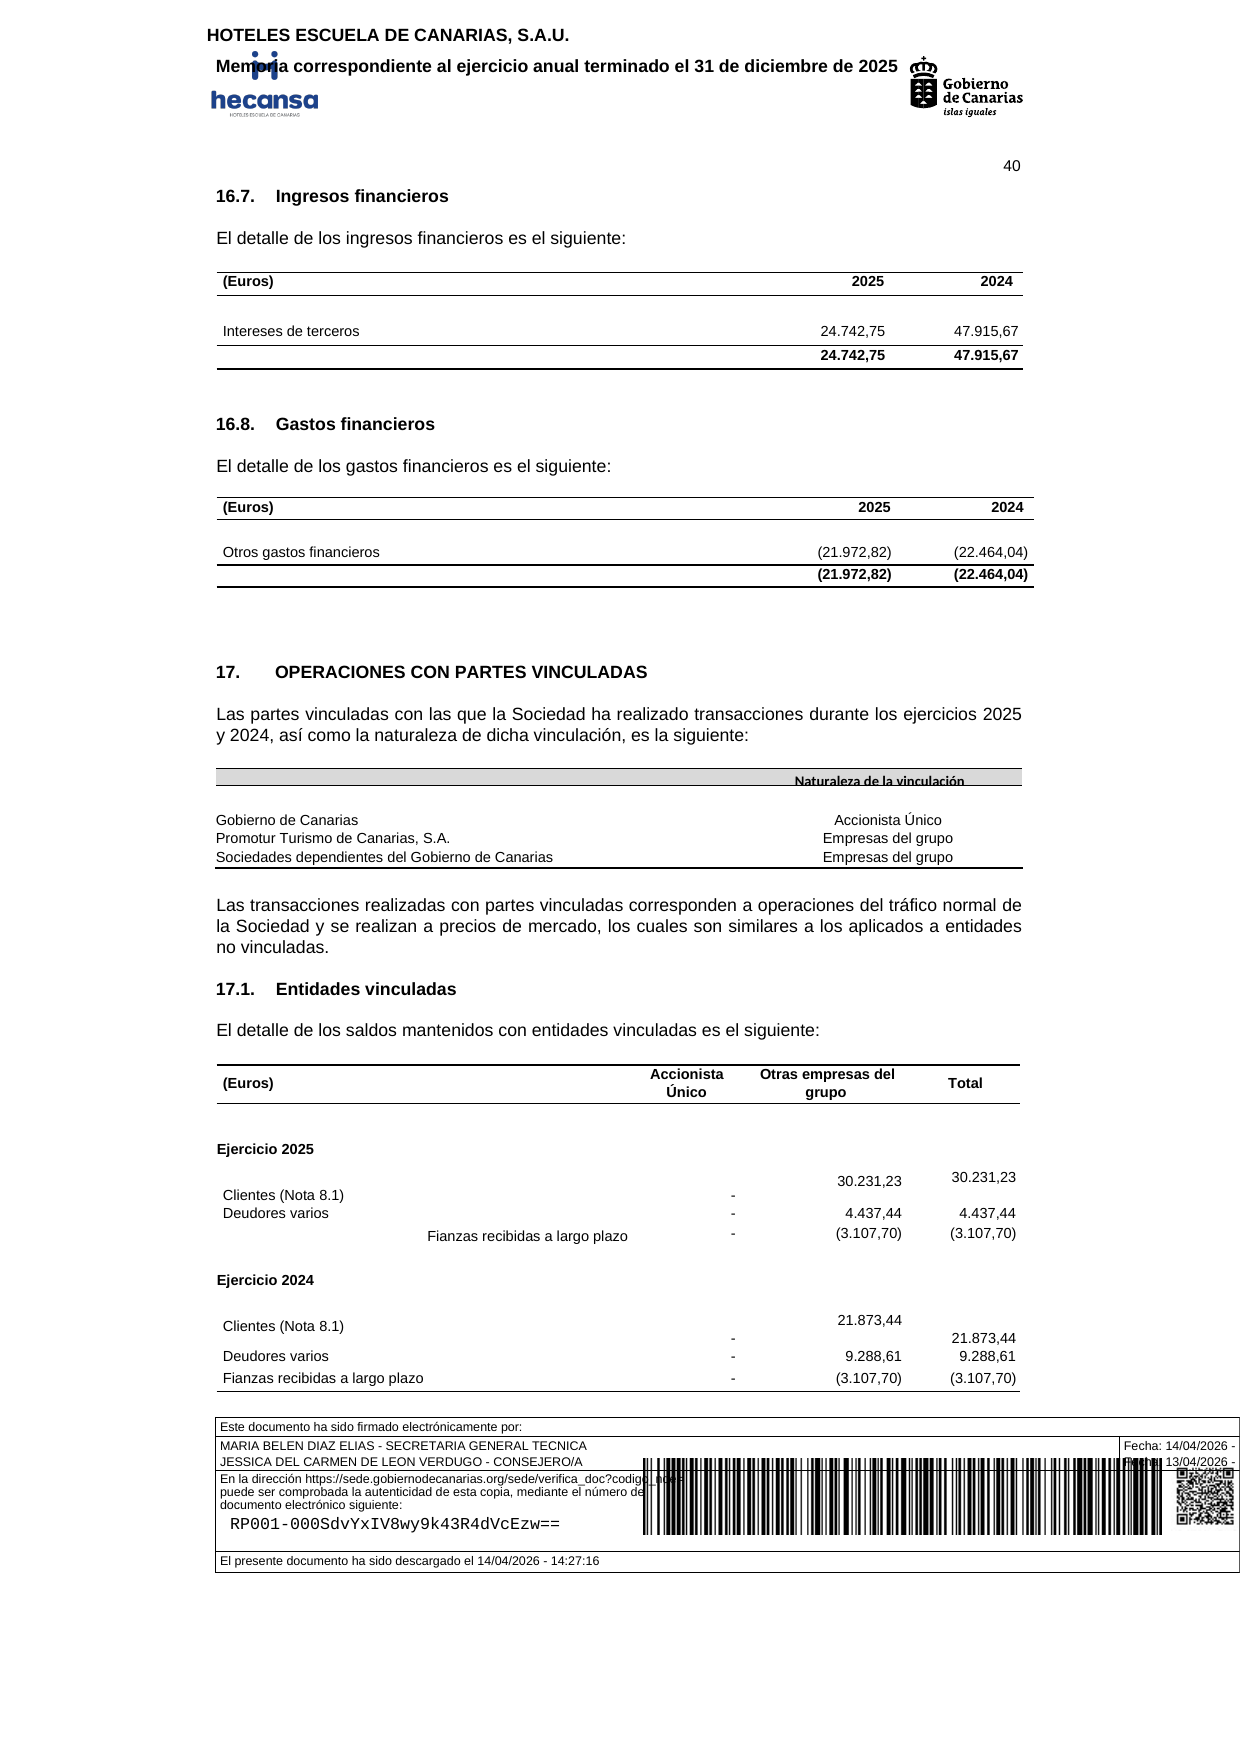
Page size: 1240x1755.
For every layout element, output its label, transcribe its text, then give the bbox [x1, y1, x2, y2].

table_cell Ejercicio 2024 Clientes (Nota 8.1) [217, 1264, 650, 1347]
table_cell 30.231,23 [948, 1104, 1020, 1204]
table_cell (3.107,70) [948, 1369, 1020, 1391]
table_cell - [650, 1369, 760, 1391]
text Sociedades dependientes del Gobierno de Canarias Empresas del grupo [216, 848, 1036, 865]
text El detalle de los saldos mantenidos con entidades vinculadas es el siguiente: [216, 1020, 1023, 1041]
table_cell (21.972,82) [817, 520, 954, 564]
table_cell [217, 346, 820, 368]
table_cell [217, 566, 817, 586]
text Las transacciones realizadas con partes vinculadas corresponden a operaciones del tráfico normal de la Sociedad y se realizan a precios de mercado, los cuales son similares a los aplicados a entidades no vinculadas. [216, 895, 1023, 957]
table_cell (21.972,82) [817, 566, 954, 586]
text El detalle de los ingresos financieros es el siguiente: [216, 228, 1023, 248]
table_cell Otros gastos financieros [217, 520, 817, 564]
text Gobierno de Canarias Accionista Único [216, 812, 1036, 828]
subtitle 17. OPERACIONES CON PARTES VINCULADAS [216, 662, 1036, 683]
subtitle 17.1. Entidades vinculadas [216, 978, 1036, 999]
table_cell (3.107,70) [760, 1369, 948, 1391]
table_cell 30.231,23 [760, 1104, 948, 1204]
table_cell - [650, 1225, 760, 1264]
table_cell - [650, 1348, 760, 1369]
table_header (Euros) [217, 498, 817, 518]
table_header 2024 [954, 498, 1034, 518]
table_cell 4.437,44 [948, 1204, 1020, 1225]
table_cell Fianzas recibidas a largo plazo [217, 1369, 650, 1391]
subtitle 16.8. Gastos financieros [216, 414, 1036, 434]
table_cell 47.915,67 [954, 296, 1023, 344]
table_cell (22.464,04) [954, 566, 1034, 586]
table_cell 9.288,61 [760, 1348, 948, 1369]
table_cell 21.873,44 [760, 1264, 948, 1347]
table_cell 24.742,75 [820, 296, 954, 344]
table_cell 4.437,44 [760, 1204, 948, 1225]
text Promotur Turismo de Canarias, S.A. Empresas del grupo [216, 830, 1036, 847]
table_header 2024 [954, 273, 1023, 295]
table_cell - [650, 1264, 760, 1347]
table_header (Euros) [217, 1066, 650, 1102]
text Las partes vinculadas con las que la Sociedad ha realizado transacciones durante los ejercicios 2025 y 2024, así como la naturaleza de dicha vinculación, es la siguiente: [216, 704, 1023, 745]
table_cell Intereses de terceros [217, 296, 820, 344]
table_header (Euros) [217, 273, 820, 295]
subtitle 16.7. Ingresos financieros [216, 186, 1036, 207]
text El detalle de los gastos financieros es el siguiente: [216, 456, 1023, 476]
table_cell (3.107,70) [760, 1225, 948, 1264]
table_header 2025 [820, 273, 954, 295]
table_cell 24.742,75 [820, 346, 954, 368]
table_cell - [650, 1104, 760, 1204]
table_cell (3.107,70) [948, 1225, 1020, 1264]
table_cell Deudores varios [217, 1348, 650, 1369]
table_header Otras empresas del grupo [760, 1066, 948, 1102]
table_cell (22.464,04) [954, 520, 1034, 564]
table_cell Ejercicio 2025 Clientes (Nota 8.1) [217, 1104, 650, 1204]
table_cell Deudores varios [217, 1204, 650, 1225]
table_header Total [948, 1066, 1020, 1102]
table_header 2025 [817, 498, 954, 518]
table_cell 47.915,67 [954, 346, 1023, 368]
table_header Accionista Único [650, 1066, 760, 1102]
text 40 [216, 154, 1025, 175]
table_cell 9.288,61 [948, 1348, 1020, 1369]
table_cell 21.873,44 [948, 1264, 1020, 1347]
table_cell Fianzas recibidas a largo plazo [217, 1225, 650, 1264]
table_cell - [650, 1204, 760, 1225]
